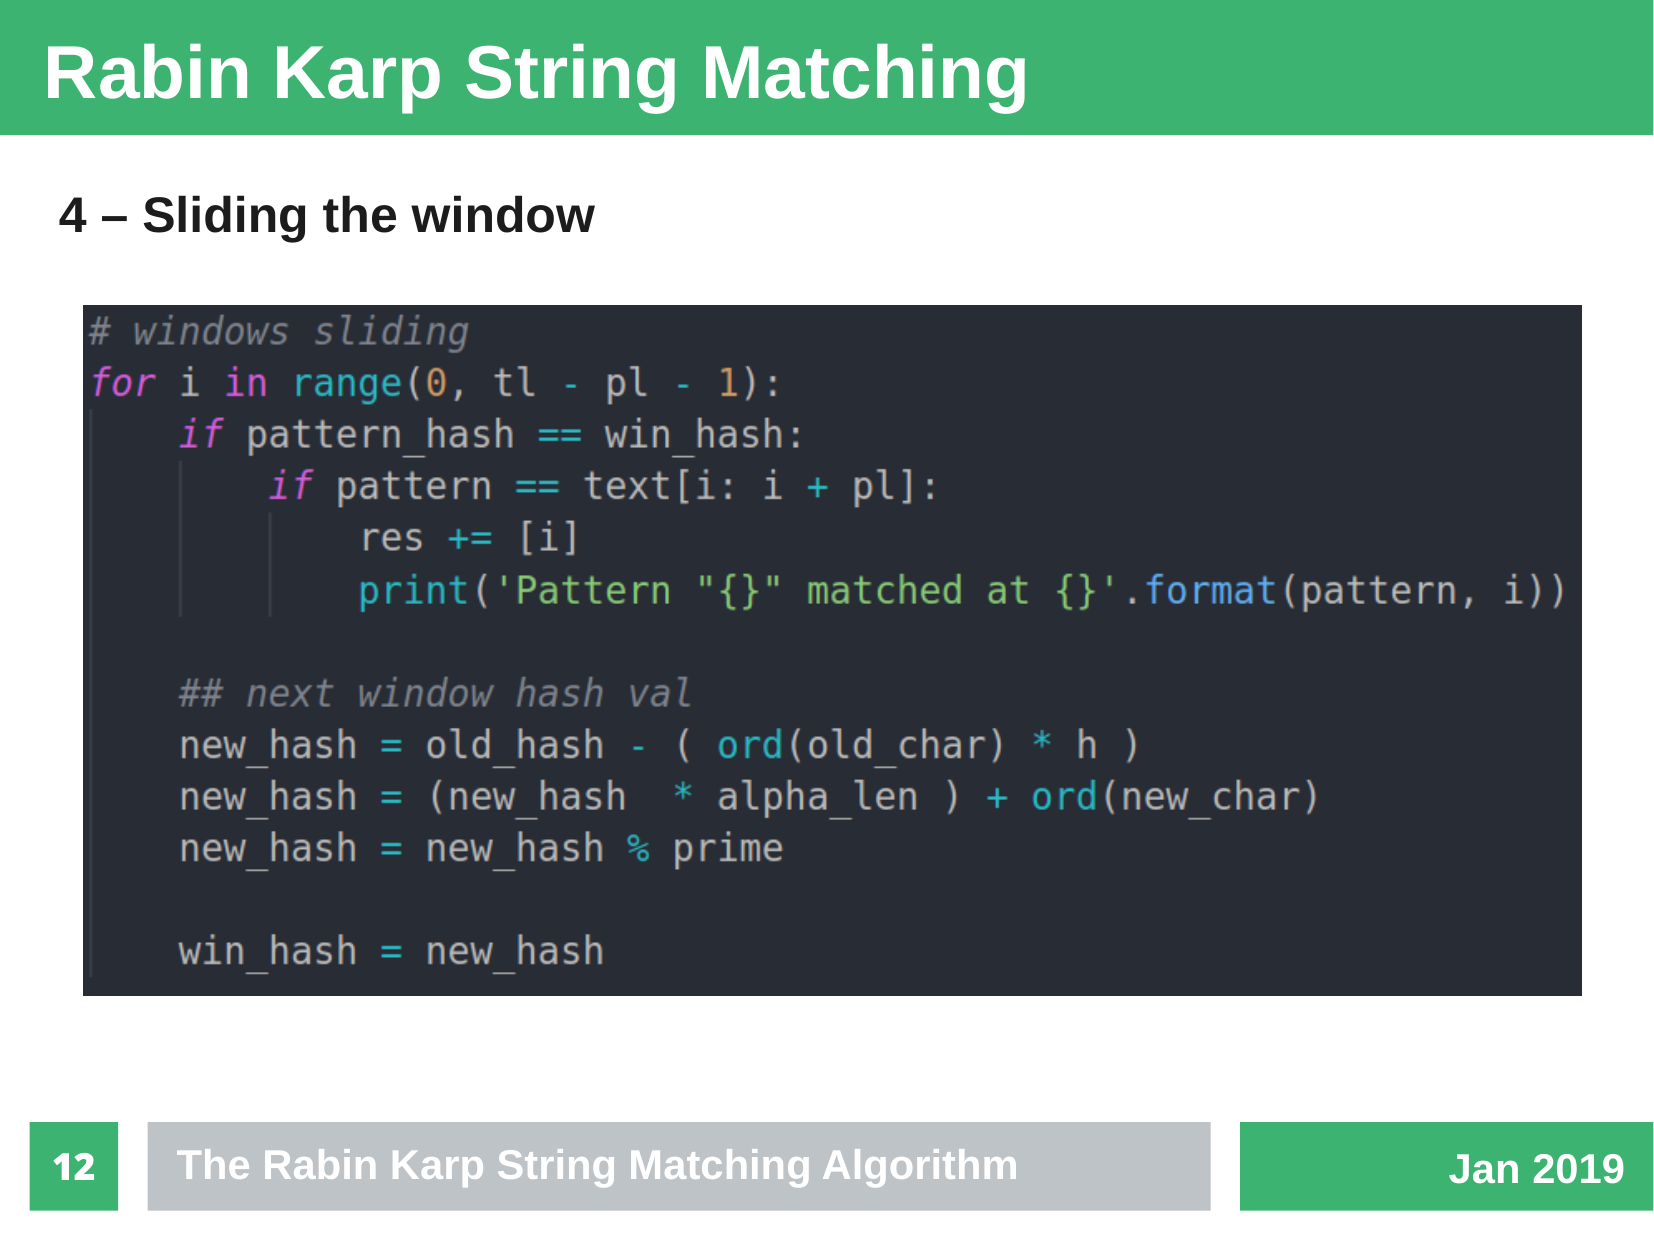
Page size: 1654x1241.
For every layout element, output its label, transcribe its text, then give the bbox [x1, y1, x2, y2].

text_box Jan 2019 [1433, 1138, 1654, 1203]
list 4 – Sliding the window [59, 186, 1606, 1081]
picture [83, 305, 1582, 996]
title Rabin Karp String Matching [43, 24, 1653, 115]
text_box The Rabin Karp String Matching Algorithm [161, 1133, 1156, 1197]
